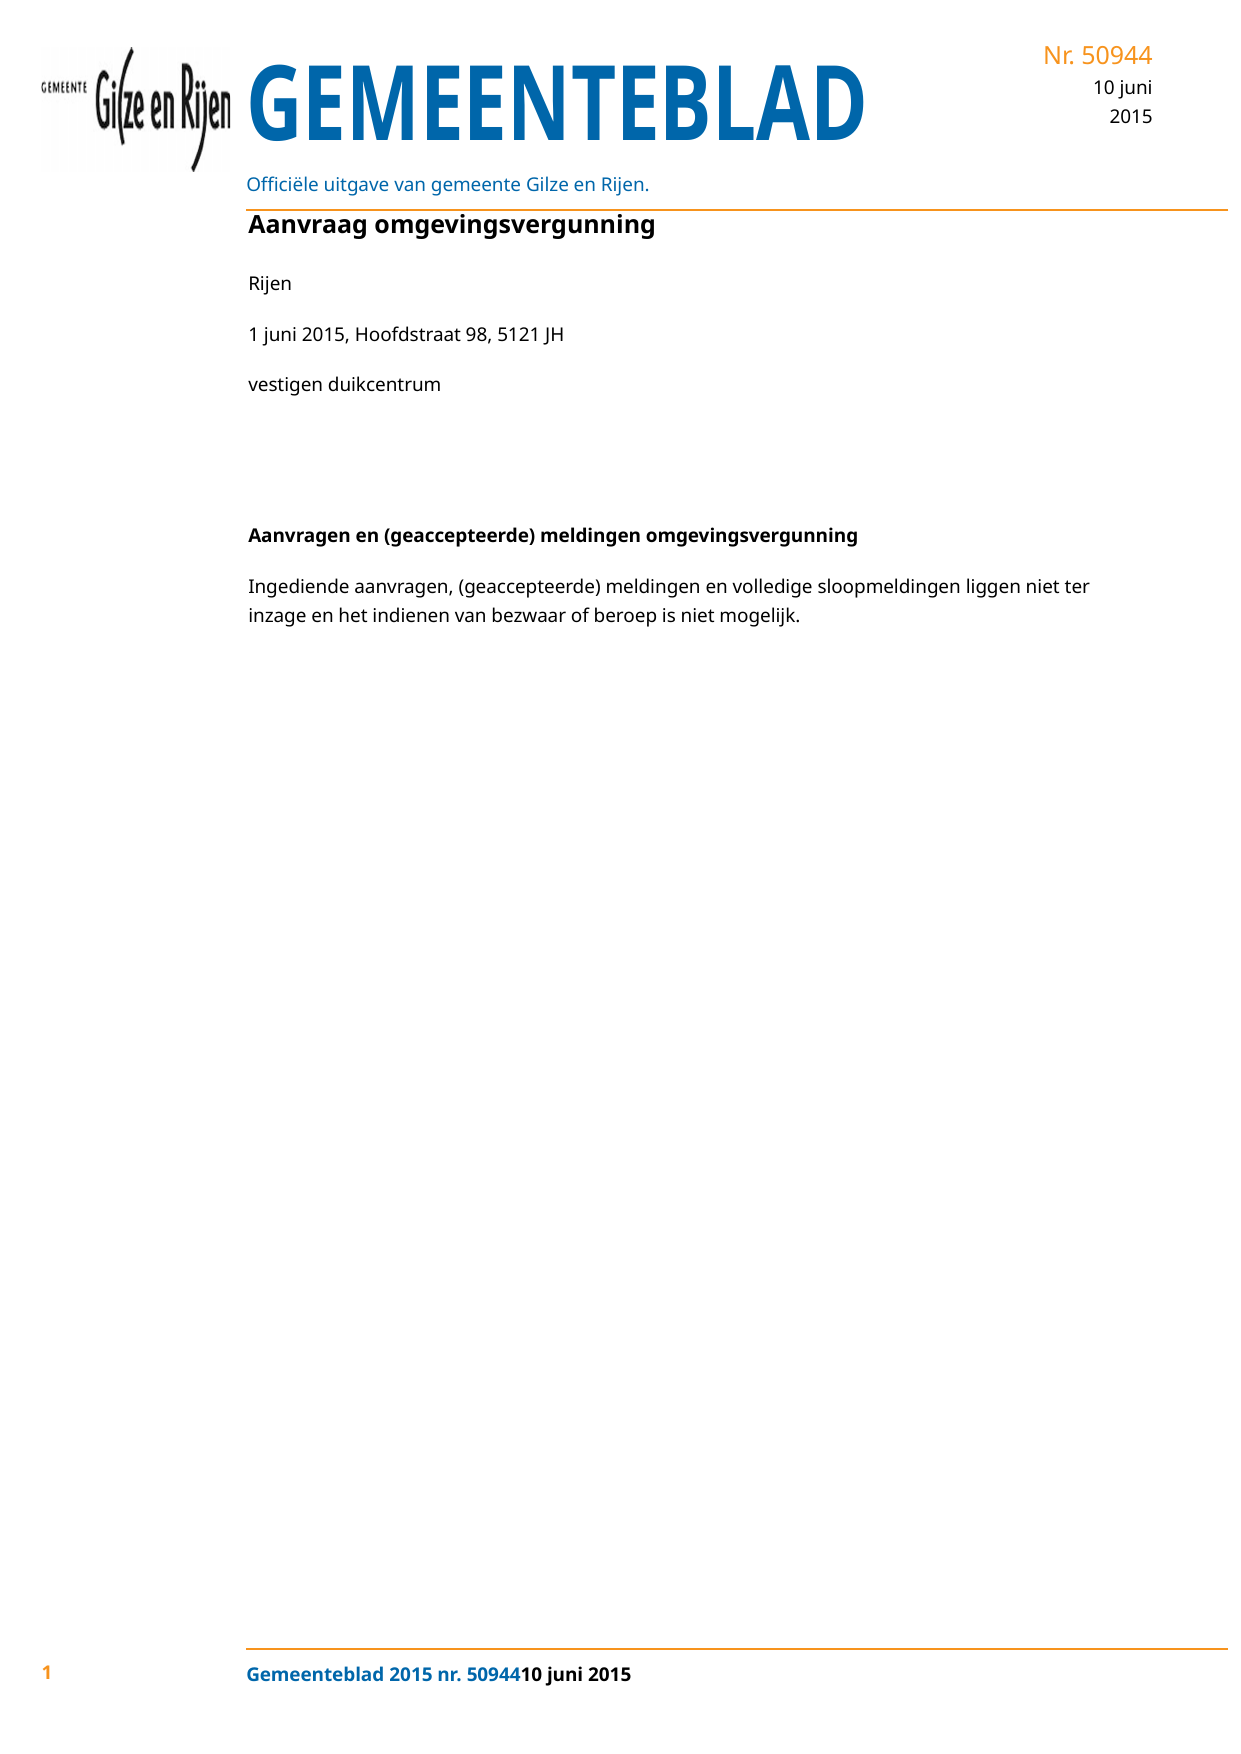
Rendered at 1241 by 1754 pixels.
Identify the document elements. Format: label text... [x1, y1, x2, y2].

picture [41, 47, 231, 172]
text Aanvraag omgevingsvergunning [248, 211, 1152, 241]
text Ingediende aanvragen, (geaccepteerde) meldingen en volledige sloopmeldingen liggen niet ter inzage en het indienen van bezwaar of beroep is niet mogelijk. [248, 573, 1152, 628]
text vestigen duikcentrum [248, 371, 1152, 397]
text Rijen [248, 270, 1152, 296]
text Aanvragen en (geaccepteerde) meldingen omgevingsvergunning [248, 522, 1152, 548]
text 1 juni 2015, Hoofdstraat 98, 5121 JH [248, 321, 1152, 346]
